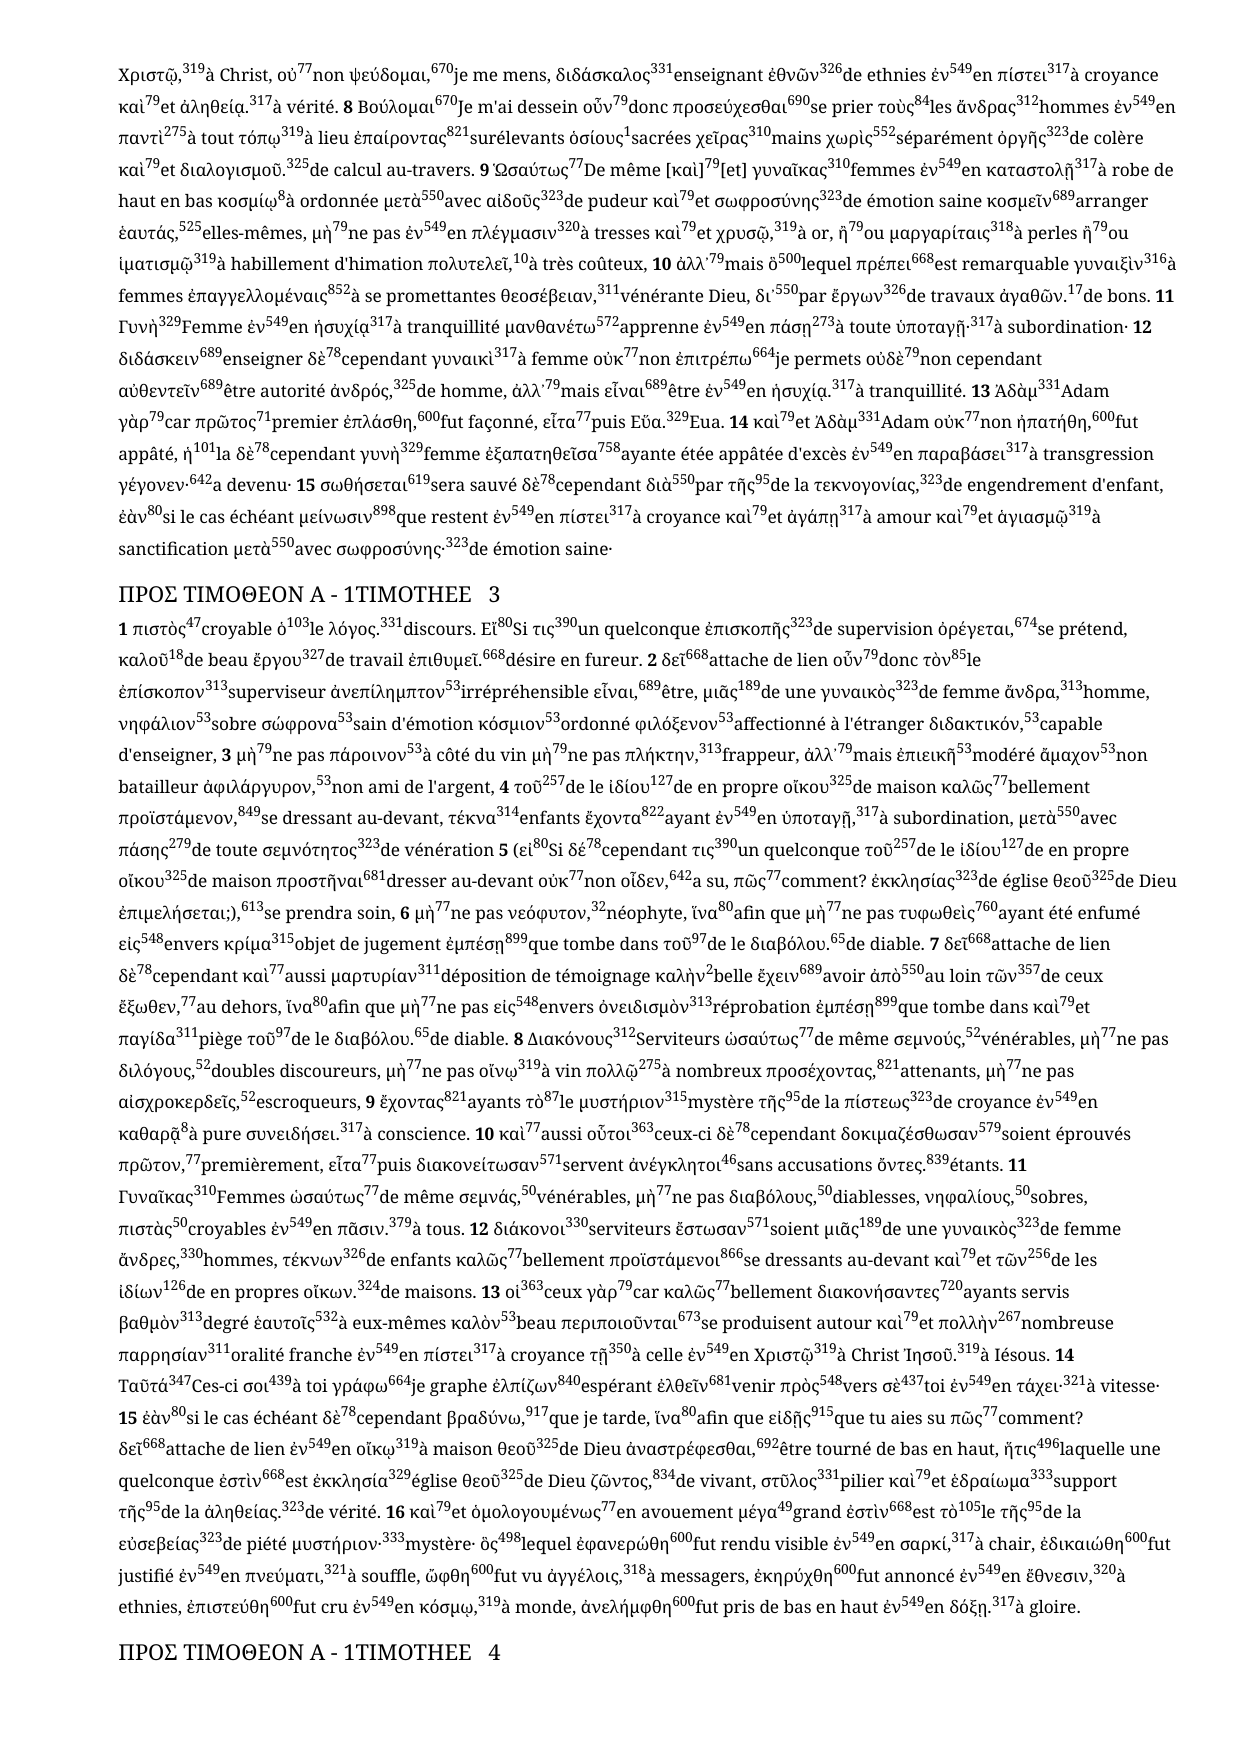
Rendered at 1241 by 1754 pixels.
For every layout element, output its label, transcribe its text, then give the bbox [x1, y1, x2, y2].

text ΠΡΟΣ ΤΙΜΟΘΕΟΝ Α - 1TIMOTHEE 4 [118, 1637, 1181, 1667]
text 1 πιστὸς47croyable ὁ103le λόγος.331discours. Εἴ80Si τις390un quelconque ἐπισκοπῆς323de supervision ὀρέγεται,674se prétend, καλοῦ18de beau ἔργου327de travail ἐπιθυμεῖ.668désire en fureur. 2 δεῖ668attache de lien οὖν79donc τὸν85le ἐπίσκοπον313superviseur ἀνεπίλημπτον53irrépréhensible εἶναι,689être, μιᾶς189de une γυναικὸς323de femme ἄνδρα,313homme, νηφάλιον53sobre σώφρονα53sain d'émotion κόσμιον53ordonné φιλόξενον53affectionné à l'étranger διδακτικόν,53capable d'enseigner, 3 μὴ79ne pas πάροινον53à côté du vin μὴ79ne pas πλήκτην,313frappeur, ἀλλ᾽79mais ἐπιεικῆ53modéré ἄμαχον53non batailleur ἀφιλάργυρον,53non ami de l'argent, 4 τοῦ257de le ἰδίου127de en propre οἴκου325de maison καλῶς77bellement προϊστάμενον,849se dressant au-devant, τέκνα314enfants ἔχοντα822ayant ἐν549en ὑποταγῇ,317à subordination, μετὰ550avec πάσης279de toute σεμνότητος323de vénération 5 (εἰ80Si δέ78cependant τις390un quelconque τοῦ257de le ἰδίου127de en propre οἴκου325de maison προστῆναι681dresser au-devant οὐκ77non οἶδεν,642a su, πῶς77comment? ἐκκλησίας323de église θεοῦ325de Dieu ἐπιμελήσεται;),613se prendra soin, 6 μὴ77ne pas νεόφυτον,32néophyte, ἵνα80afin que μὴ77ne pas τυφωθεὶς760ayant été enfumé εἰς548envers κρίμα315objet de jugement ἐμπέσῃ899que tombe dans τοῦ97de le διαβόλου.65de diable. 7 δεῖ668attache de lien δὲ78cependant καὶ77aussi μαρτυρίαν311déposition de témoignage καλὴν2belle ἔχειν689avoir ἀπὸ550au loin τῶν357de ceux ἔξωθεν,77au dehors, ἵνα80afin que μὴ77ne pas εἰς548envers ὀνειδισμὸν313réprobation ἐμπέσῃ899que tombe dans καὶ79et παγίδα311piège τοῦ97de le διαβόλου.65de diable. 8 Διακόνους312Serviteurs ὡσαύτως77de même σεμνούς,52vénérables, μὴ77ne pas διλόγους,52doubles discoureurs, μὴ77ne pas οἴνῳ319à vin πολλῷ275à nombreux προσέχοντας,821attenants, μὴ77ne pas αἰσχροκερδεῖς,52escroqueurs, 9 ἔχοντας821ayants τὸ87le μυστήριον315mystère τῆς95de la πίστεως323de croyance ἐν549en καθαρᾷ8à pure συνειδήσει.317à conscience. 10 καὶ77aussi οὗτοι363ceux-ci δὲ78cependant δοκιμαζέσθωσαν579soient éprouvés πρῶτον,77premièrement, εἶτα77puis διακονείτωσαν571servent ἀνέγκλητοι46sans accusations ὄντες.839étants. 11 Γυναῖκας310Femmes ὡσαύτως77de même σεμνάς,50vénérables, μὴ77ne pas διαβόλους,50diablesses, νηφαλίους,50sobres, πιστὰς50croyables ἐν549en πᾶσιν.379à tous. 12 διάκονοι330serviteurs ἔστωσαν571soient μιᾶς189de une γυναικὸς323de femme ἄνδρες,330hommes, τέκνων326de enfants καλῶς77bellement προϊστάμενοι866se dressants au-devant καὶ79et τῶν256de les ἰδίων126de en propres οἴκων.324de maisons. 13 οἱ363ceux γὰρ79car καλῶς77bellement διακονήσαντες720ayants servis βαθμὸν313degré ἑαυτοῖς532à eux-mêmes καλὸν53beau περιποιοῦνται673se produisent autour καὶ79et πολλὴν267nombreuse παρρησίαν311oralité franche ἐν549en πίστει317à croyance τῇ350à celle ἐν549en Χριστῷ319à Christ Ἰησοῦ.319à Iésous. 14 Ταῦτά347Ces-ci σοι439à toi γράφω664je graphe ἐλπίζων840espérant ἐλθεῖν681venir πρὸς548vers σὲ437toi ἐν549en τάχει·321à vitesse· 15 ἐὰν80si le cas échéant δὲ78cependant βραδύνω,917que je tarde, ἵνα80afin que εἰδῇς915que tu aies su πῶς77comment? δεῖ668attache de lien ἐν549en οἴκῳ319à maison θεοῦ325de Dieu ἀναστρέφεσθαι,692être tourné de bas en haut, ἥτις496laquelle une quelconque ἐστὶν668est ἐκκλησία329église θεοῦ325de Dieu ζῶντος,834de vivant, στῦλος331pilier καὶ79et ἑδραίωμα333support τῆς95de la ἀληθείας.323de vérité. 16 καὶ79et ὁμολογουμένως77en avouement μέγα49grand ἐστὶν668est τὸ105le τῆς95de la εὐσεβείας323de piété μυστήριον·333mystère· ὃς498lequel ἐφανερώθη600fut rendu visible ἐν549en σαρκί,317à chair, ἐδικαιώθη600fut justifié ἐν549en πνεύματι,321à souffle, ὤφθη600fut vu ἀγγέλοις,318à messagers, ἐκηρύχθη600fut annoncé ἐν549en ἔθνεσιν,320à ethnies, ἐπιστεύθη600fut cru ἐν549en κόσμῳ,319à monde, ἀνελήμφθη600fut pris de bas en haut ἐν549en δόξῃ.317à gloire. [118, 613, 1181, 1619]
text 1 Παρακαλῶ664J'appelle à côté οὖν79donc πρῶτον77premièrement πάντων385de tous ποιεῖσθαι692être fait δεήσεις310supplications προσευχὰς310prières ἐντεύξεις310entretiens εὐχαριστίας310actions de grâces ὑπὲρ550au-dessus πάντων280de tous ἀνθρώπων,324de êtres humains, 2 ὑπὲρ550au-dessus βασιλέων324de rois καὶ79et πάντων280de tous τῶν491de ceux ἐν549en ὑπεροχῇ317à supériorité ὄντων,833de étants, ἵνα80afin que ἤρεμον4paisible καὶ79et ἡσύχιον4tranquille βίον313existence διάγωμεν916que nous menions en séparant ἐν549en πάσῃ273à toute εὐσεβείᾳ317à piété καὶ79et σεμνότητι.317à vénération. 3 τοῦτο366ce-ci καλὸν73beau καὶ79et ἀπόδεκτον73de loin acceptable ἐνώπιον552en devant τοῦ97de le σωτῆρος325de sauveur ἡμῶν423de nous θεοῦ,325de Dieu, 4 ὃς498lequel πάντας268tous ἀνθρώπους312êtres humains θέλει668veut σωθῆναι683être sauvé καὶ79et εἰς548envers ἐπίγνωσιν311reconnaissance ἀληθείας323de vérité ἐλθεῖν.681venir. 5 Εἷς197Un γὰρ79car θεός,331Dieu, εἷς197un καὶ77aussi μεσίτης331médiateur θεοῦ325de Dieu καὶ79et ἀνθρώπων,324de êtres humains, ἄνθρωπος331être humain Χριστὸς331Christ Ἰησοῦς,331Iésous, 6 ὁ364celui δοὺς721ayant donné ἑαυτὸν528lui-même ἀντίλυτρον315en échange de rançon ὑπὲρ550au-dessus πάντων,383de tous, τὸ105le μαρτύριον333témoignage καιροῖς318à moments ἰδίοις.120à en propres. 7 εἰς548envers ὃ482lequel ἐτέθην596je fus posé ἐγὼ431moi κῆρυξ331annonciateur καὶ79et ἀπόστολος,331envoyé, ἀλήθειαν311vérité λέγω664je dis ἐν549en Χριστῷ,319à Christ, οὐ77non ψεύδομαι,670je me mens, διδάσκαλος331enseignant ἐθνῶν326de ethnies ἐν549en πίστει317à croyance καὶ79et ἀληθείᾳ.317à vérité. 8 Βούλομαι670Je m'ai dessein οὖν79donc προσεύχεσθαι690se prier τοὺς84les ἄνδρας312hommes ἐν549en παντὶ275à tout τόπῳ319à lieu ἐπαίροντας821surélevants ὁσίους1sacrées χεῖρας310mains χωρὶς552séparément ὀργῆς323de colère καὶ79et διαλογισμοῦ.325de calcul au-travers. 9 Ὡσαύτως77De même [καὶ]79[et] γυναῖκας310femmes ἐν549en καταστολῇ317à robe de haut en bas κοσμίῳ8à ordonnée μετὰ550avec αἰδοῦς323de pudeur καὶ79et σωφροσύνης323de émotion saine κοσμεῖν689arranger ἑαυτάς,525elles-mêmes, μὴ79ne pas ἐν549en πλέγμασιν320à tresses καὶ79et χρυσῷ,319à or, ἢ79ou μαργαρίταις318à perles ἢ79ou ἱματισμῷ319à habillement d'himation πολυτελεῖ,10à très coûteux, 10 ἀλλ᾽79mais ὃ500lequel πρέπει668est remarquable γυναιξὶν316à femmes ἐπαγγελλομέναις852à se promettantes θεοσέβειαν,311vénérante Dieu, δι᾽550par ἔργων326de travaux ἀγαθῶν.17de bons. 11 Γυνὴ329Femme ἐν549en ἡσυχίᾳ317à tranquillité μανθανέτω572apprenne ἐν549en πάσῃ273à toute ὑποταγῇ·317à subordination· 12 διδάσκειν689enseigner δὲ78cependant γυναικὶ317à femme οὐκ77non ἐπιτρέπω664je permets οὐδὲ79non cependant αὐθεντεῖν689être autorité ἀνδρός,325de homme, ἀλλ᾽79mais εἶναι689être ἐν549en ἡσυχίᾳ.317à tranquillité. 13 Ἀδὰμ331Adam γὰρ79car πρῶτος71premier ἐπλάσθη,600fut façonné, εἶτα77puis Εὕα.329Eua. 14 καὶ79et Ἀδὰμ331Adam οὐκ77non ἠπατήθη,600fut appâté, ἡ101la δὲ78cependant γυνὴ329femme ἐξαπατηθεῖσα758ayante étée appâtée d'excès ἐν549en παραβάσει317à transgression γέγονεν·642a devenu· 15 σωθήσεται619sera sauvé δὲ78cependant διὰ550par τῆς95de la τεκνογονίας,323de engendrement d'enfant, ἐὰν80si le cas échéant μείνωσιν898que restent ἐν549en πίστει317à croyance καὶ79et ἀγάπῃ317à amour καὶ79et ἁγιασμῷ319à sanctification μετὰ550avec σωφροσύνης·323de émotion saine· [118, 59, 1181, 560]
text ΠΡΟΣ ΤΙΜΟΘΕΟΝ Α - 1TIMOTHEE 3 [118, 579, 1181, 608]
